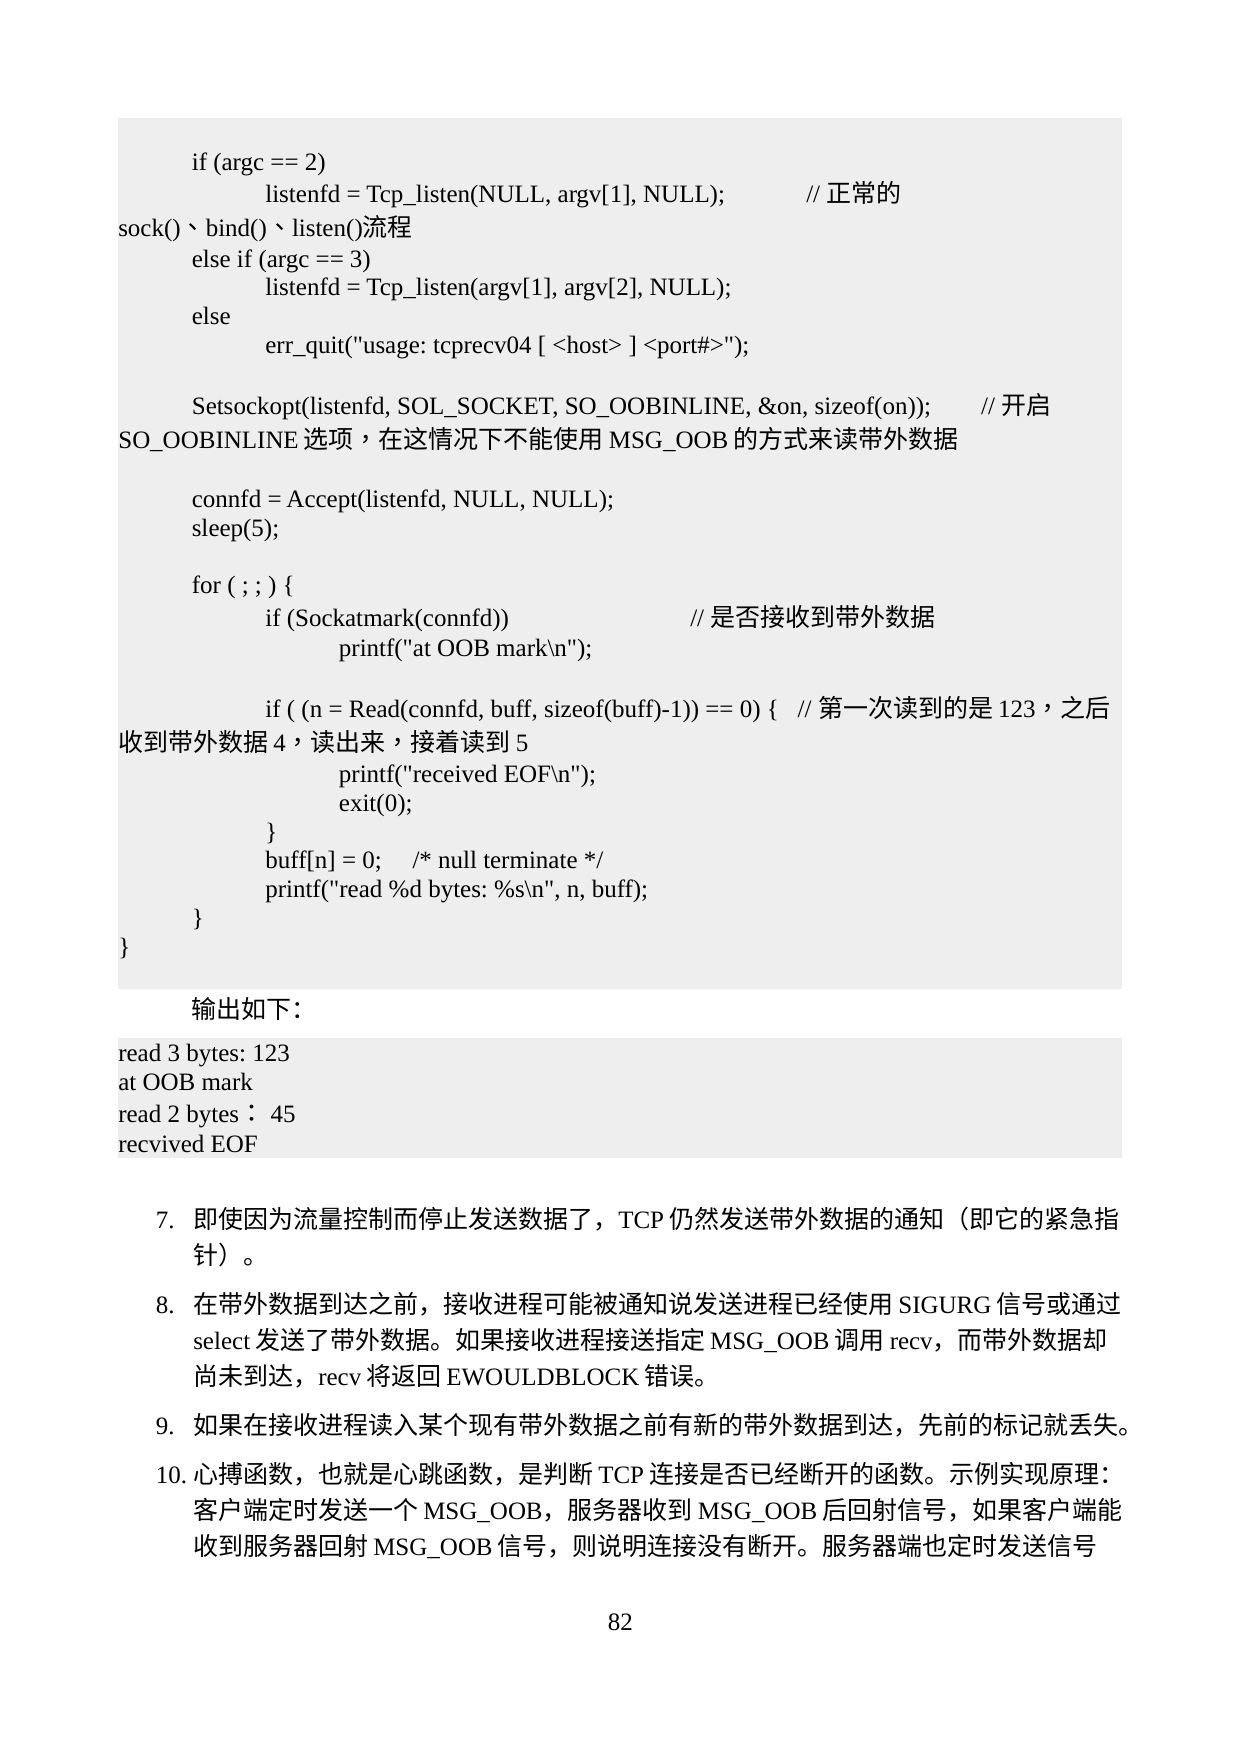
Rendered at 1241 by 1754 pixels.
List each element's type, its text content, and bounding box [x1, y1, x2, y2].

table_header read 3 bytes: 123 at OOB mark read 2 bytes： 45 recvived EOF [118, 1038, 1122, 1158]
table_header if (argc == 2) listenfd = Tcp_listen(NULL, argv[1], NULL); // 正常的sock()、bind()、listen()流程 else if (argc == 3) listenfd = Tcp_listen(argv[1], argv[2], NULL); else err_quit("usage: tcprecv04 [ <host> ] <port#>"); Setsockopt(listenfd, SOL_SOCKET, SO_OOBINLINE, &on, sizeof(on)); // 开启SO_OOBINLINE选项，在这情况下不能使用MSG_OOB的方式来读带外数据 connfd = Accept(listenfd, NULL, NULL); sleep(5); for ( ; ; ) { if (Sockatmark(connfd)) // 是否接收到带外数据 printf("at OOB mark\n"); if ( (n = Read(connfd, buff, sizeof(buff)-1)) == 0) { // 第一次读到的是123，之后收到带外数据4，读出来，接着读到5 printf("received EOF\n"); exit(0); } buff[n] = 0; /* null terminate */ printf("read %d bytes: %s\n", n, buff); } } [118, 118, 1122, 989]
text 输出如下： [118, 989, 1122, 1025]
list 如果在接收进程读入某个现有带外数据之前有新的带外数据到达，先前的标记就丢失。 [156, 1406, 1122, 1442]
list 在带外数据到达之前，接收进程可能被通知说发送进程已经使用SIGURG信号或通过select发送了带外数据。如果接收进程接送指定MSG_OOB调用recv，而带外数据却尚未到达，recv将返回EWOULDBLOCK错误。 [156, 1284, 1122, 1393]
list 心搏函数，也就是心跳函数，是判断TCP连接是否已经断开的函数。示例实现原理：客户端定时发送一个MSG_OOB，服务器收到MSG_OOB后回射信号，如果客户端能收到服务器回射MSG_OOB信号，则说明连接没有断开。服务器端也定时发送信号 [156, 1454, 1122, 1563]
list 即使因为流量控制而停止发送数据了，TCP仍然发送带外数据的通知（即它的紧急指针）。 [156, 1199, 1122, 1272]
